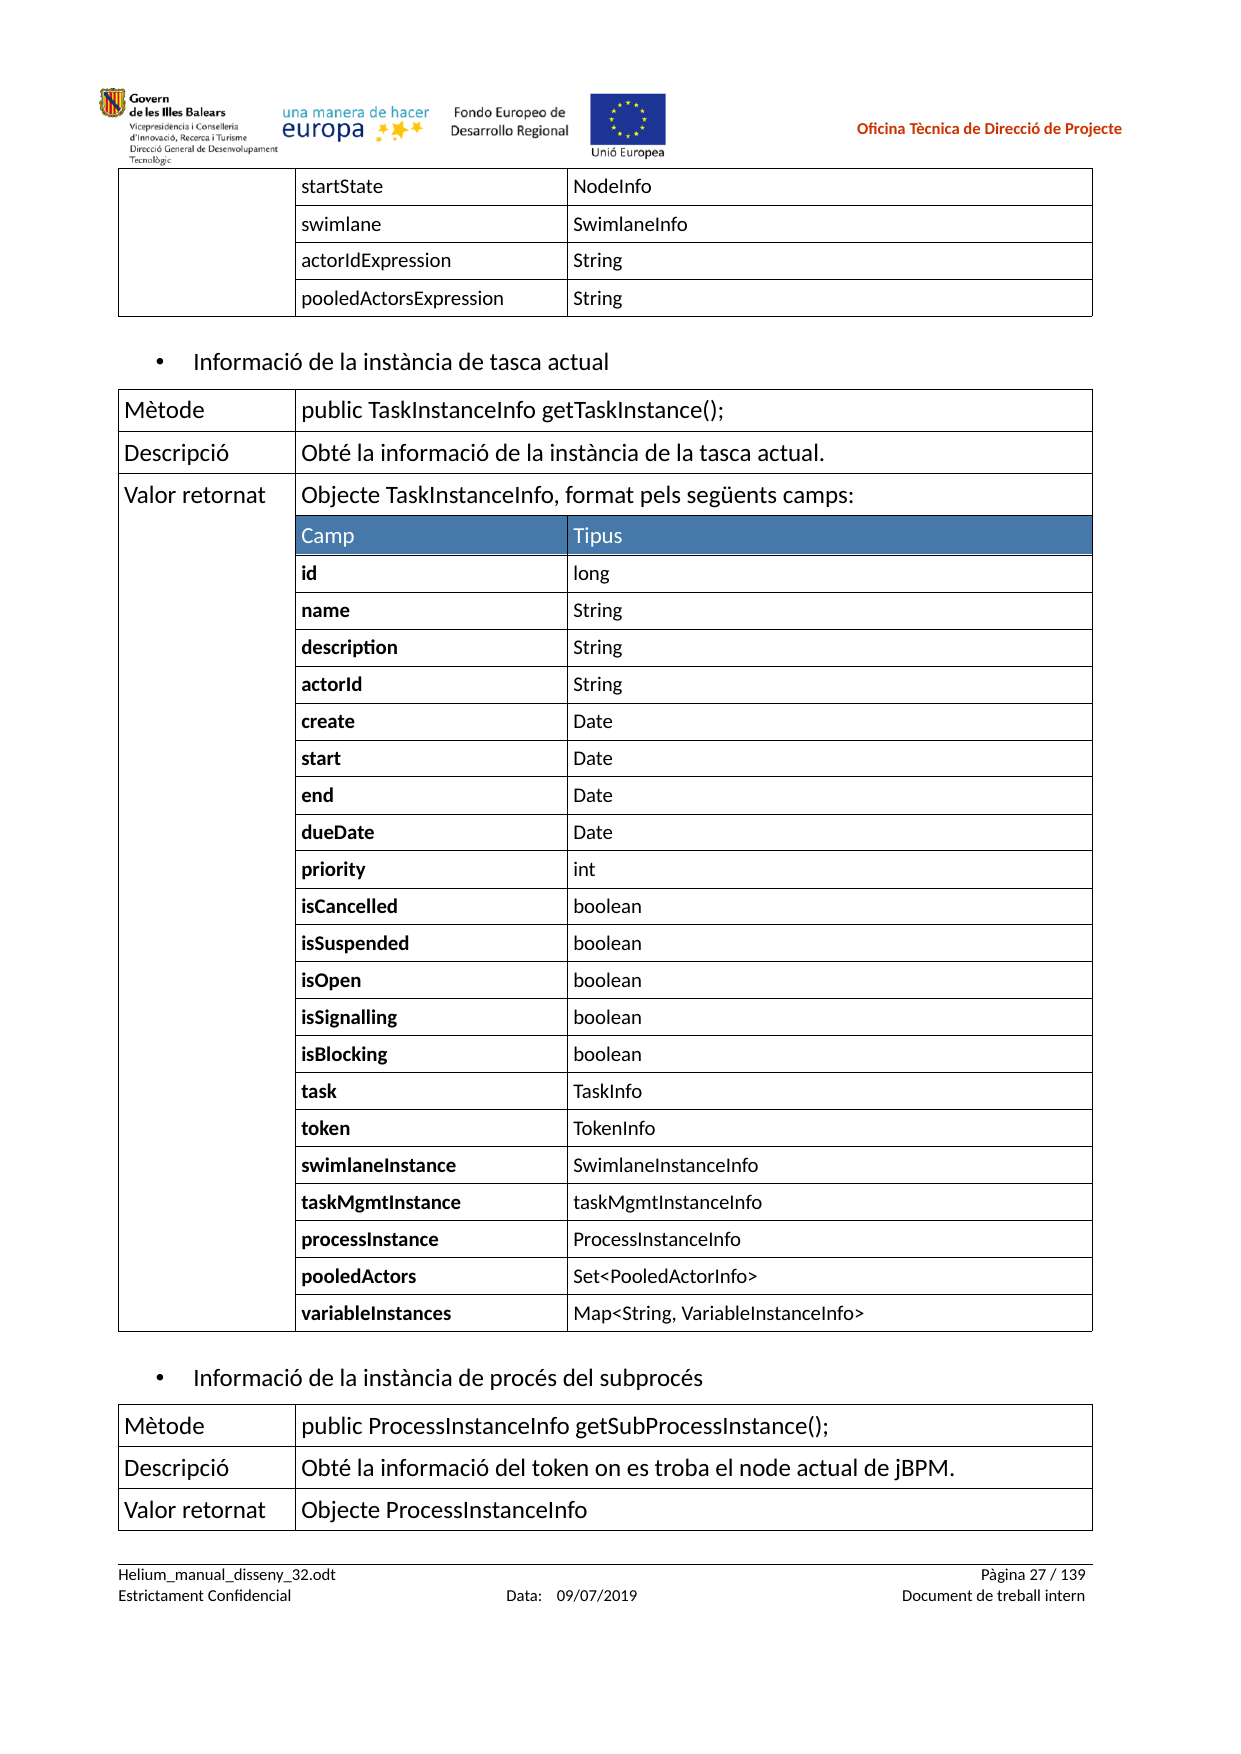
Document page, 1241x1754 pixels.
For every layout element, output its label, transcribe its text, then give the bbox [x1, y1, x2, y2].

table_cell end [296, 777, 567, 813]
table_cell Date [568, 777, 1092, 813]
table_cell ProcessInstanceInfo [568, 1221, 1092, 1257]
table_cell String [568, 630, 1092, 666]
table_cell String [568, 667, 1092, 702]
table_cell boolean [568, 1036, 1092, 1072]
table_cell SwimlaneInfo [568, 206, 1092, 242]
table_header Mètode [119, 390, 295, 431]
table_cell swimlane [296, 206, 567, 242]
table_header public ProcessInstanceInfo getSubProcessInstance(); [296, 1405, 1092, 1446]
table_header public TaskInstanceInfo getTaskInstance(); [296, 390, 1092, 431]
table_cell processInstance [296, 1221, 567, 1257]
table_cell start [296, 741, 567, 776]
table_cell taskMgmtInstance [296, 1184, 567, 1220]
table_cell isCancelled [296, 889, 567, 924]
table_cell description [296, 630, 567, 666]
table_cell Date [568, 704, 1092, 739]
table_cell String [568, 593, 1092, 628]
table_cell swimlaneInstance [296, 1147, 567, 1183]
table_cell Valor retornat [119, 474, 295, 1331]
table_cell Descripció [119, 1447, 295, 1488]
picture [99, 87, 668, 166]
table_cell int [568, 851, 1092, 887]
table_cell Obté la informació de la instància de la tasca actual. [296, 432, 1092, 473]
table_cell boolean [568, 889, 1092, 924]
table_cell token [296, 1110, 567, 1146]
table_cell NodeInfo [568, 169, 1092, 205]
list Informació de la instància de tasca actual [156, 346, 1122, 377]
table_cell pooledActorsExpression [296, 280, 567, 316]
table_cell Date [568, 815, 1092, 850]
table_cell id [296, 556, 567, 592]
table_cell TokenInfo [568, 1110, 1092, 1146]
table_cell Camp [296, 516, 567, 554]
table_cell SwimlaneInstanceInfo [568, 1147, 1092, 1183]
table_cell isOpen [296, 962, 567, 998]
table_cell Tipus [568, 516, 1092, 554]
table_cell actorId [296, 667, 567, 702]
table_cell isSuspended [296, 925, 567, 961]
table_cell Map<String, VariableInstanceInfo> [568, 1295, 1092, 1331]
table_cell name [296, 593, 567, 628]
table_cell Objecte TaskInstanceInfo, format pels següents camps: [296, 474, 1092, 515]
table_cell Date [568, 741, 1092, 776]
table_cell boolean [568, 962, 1092, 998]
table_cell long [568, 556, 1092, 592]
table_cell task [296, 1073, 567, 1109]
table_cell Objecte ProcessInstanceInfo [296, 1489, 1092, 1530]
table_cell isBlocking [296, 1036, 567, 1072]
table_cell variableInstances [296, 1295, 567, 1331]
table_cell dueDate [296, 815, 567, 850]
list Informació de la instància de procés del subprocés [156, 1362, 1122, 1392]
table_cell [119, 169, 295, 316]
table_cell Set<PooledActorInfo> [568, 1258, 1092, 1294]
table_cell startState [296, 169, 567, 205]
table_cell create [296, 704, 567, 739]
table_header Mètode [119, 1405, 295, 1446]
table_cell String [568, 280, 1092, 316]
table_cell actorIdExpression [296, 243, 567, 279]
table_cell priority [296, 851, 567, 887]
table_cell String [568, 243, 1092, 279]
table_cell Obté la informació del token on es troba el node actual de jBPM. [296, 1447, 1092, 1488]
table_cell taskMgmtInstanceInfo [568, 1184, 1092, 1220]
table_cell isSignalling [296, 999, 567, 1035]
table_cell Valor retornat [119, 1489, 295, 1530]
table_cell pooledActors [296, 1258, 567, 1294]
table_cell TaskInfo [568, 1073, 1092, 1109]
table_cell boolean [568, 999, 1092, 1035]
table_cell Descripció [119, 432, 295, 473]
table_cell boolean [568, 925, 1092, 961]
